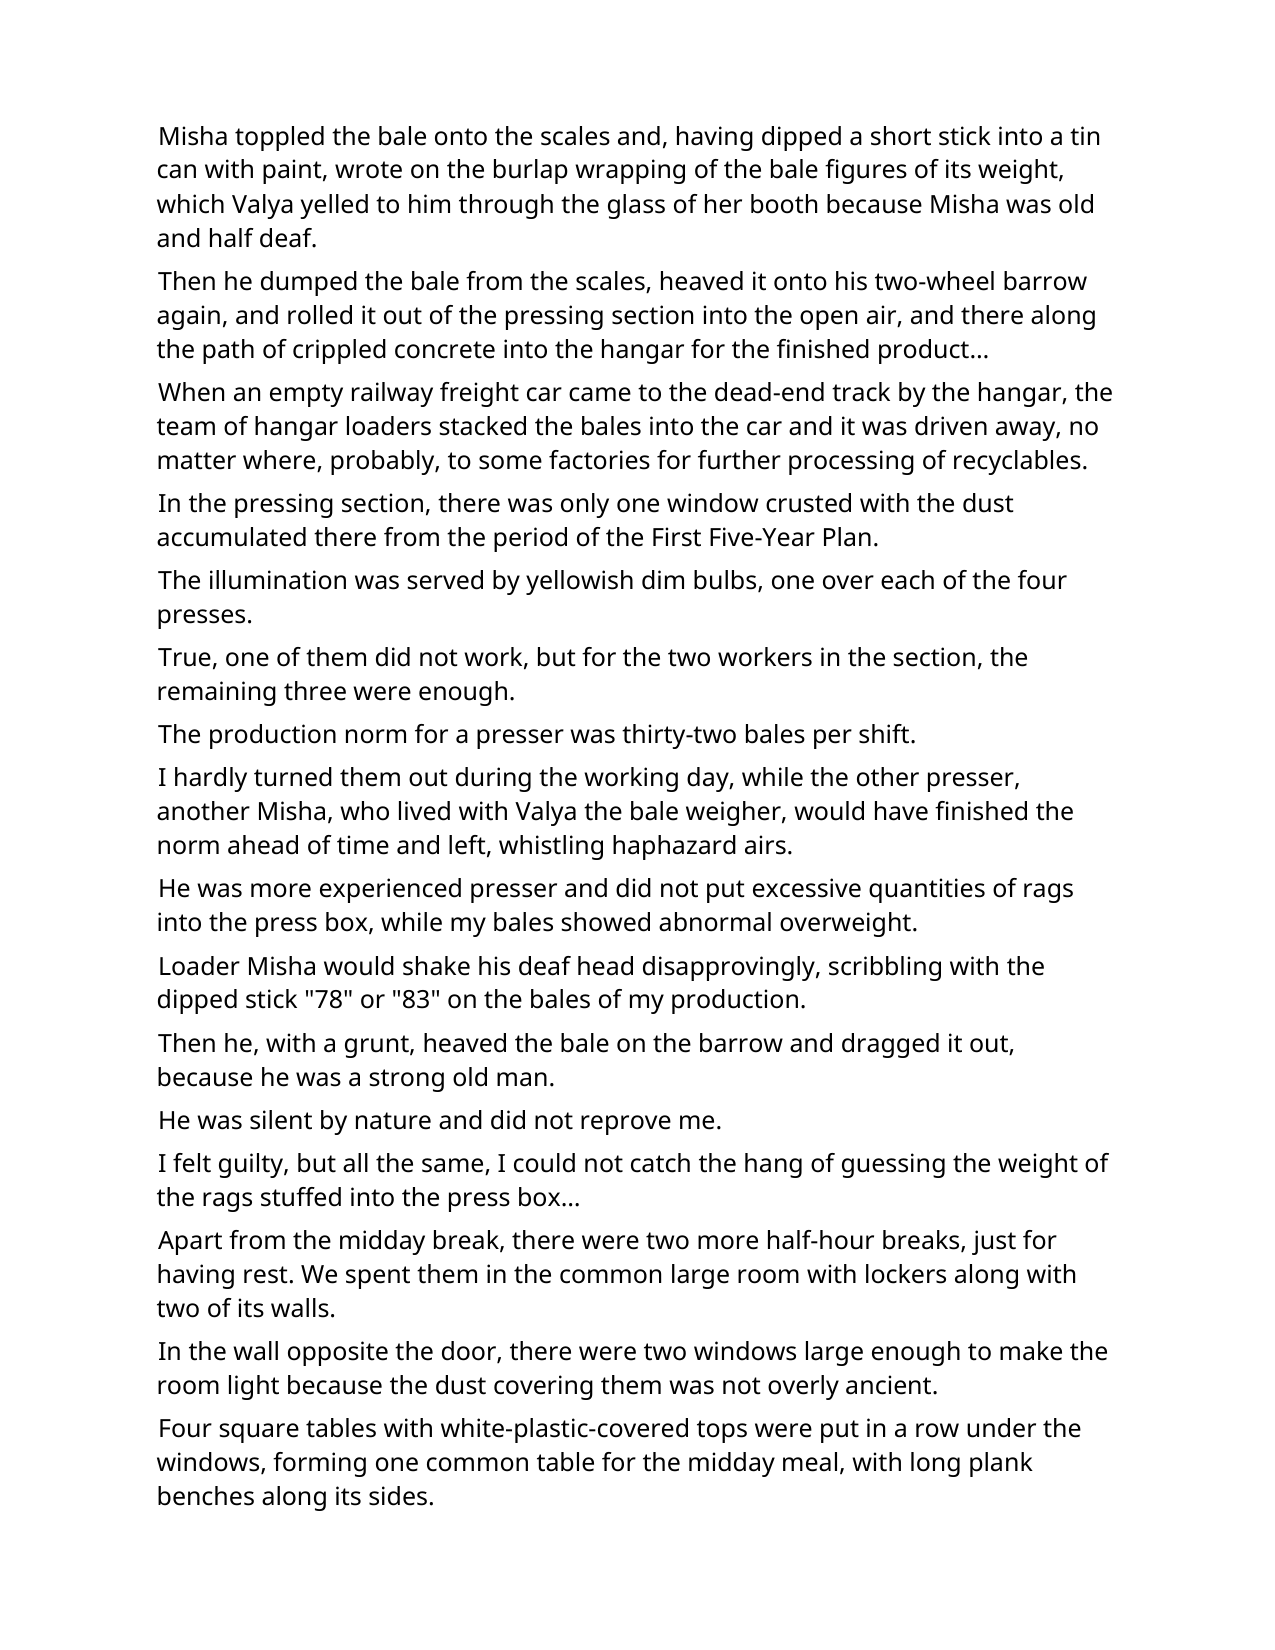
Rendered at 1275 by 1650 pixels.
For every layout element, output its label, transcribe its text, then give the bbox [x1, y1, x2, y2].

text In the wall opposite the door, there were two windows large enough to make the room light because the dust covering them was not overly ancient. [156, 1333, 1118, 1402]
text He was silent by nature and did not reprove me. [156, 1102, 1118, 1136]
text He was more experienced presser and did not put excessive quantities of rags into the press box, while my bales showed abnormal overweight. [156, 871, 1118, 939]
text Loader Misha would shake his deaf head disapprovingly, scribbling with the dipped stick "78" or "83" on the bales of my production. [156, 948, 1118, 1016]
text The production norm for a presser was thirty-two bales per shift. [156, 717, 1118, 751]
text Apart from the midday break, there were two more half-hour breaks, just for having rest. We spent them in the common large room with lockers along with two of its walls. [156, 1222, 1118, 1324]
text I hardly turned them out during the working day, while the other presser, another Misha, who lived with Valya the bale weigher, would have finished the norm ahead of time and left, whistling haphazard airs. [156, 760, 1118, 862]
text Four square tables with white-plastic-covered tops were put in a row under the windows, forming one common table for the midday meal, with long plank benches along its sides. [156, 1411, 1118, 1513]
text I felt guilty, but all the same, I could not catch the hang of guessing the weight of the rags stuffed into the press box… [156, 1145, 1118, 1213]
text Then he, with a grunt, heaved the bale on the barrow and dragged it out, because he was a strong old man. [156, 1025, 1118, 1093]
text In the pressing section, there was only one window crusted with the dust accumulated there from the period of the First Five-Year Plan. [156, 486, 1118, 554]
text Then he dumped the bale from the scales, heaved it onto his two-wheel barrow again, and rolled it out of the pressing section into the open air, and there along the path of crippled concrete into the hangar for the finished product… [156, 263, 1118, 366]
text True, one of them did not work, but for the two workers in the section, the remaining three were enough. [156, 640, 1118, 708]
text Misha toppled the bale onto the scales and, having dipped a short stick into a tin can with paint, wrote on the burlap wrapping of the bale figures of its weight, which Valya yelled to him through the glass of her booth because Misha was old and half deaf. [156, 118, 1118, 254]
text When an empty railway freight car came to the dead-end track by the hangar, the team of hangar loaders stacked the bales into the car and it was driven away, no matter where, probably, to some factories for further processing of recyclables. [156, 374, 1118, 477]
text The illumination was served by yellowish dim bulbs, one over each of the four presses. [156, 563, 1118, 631]
